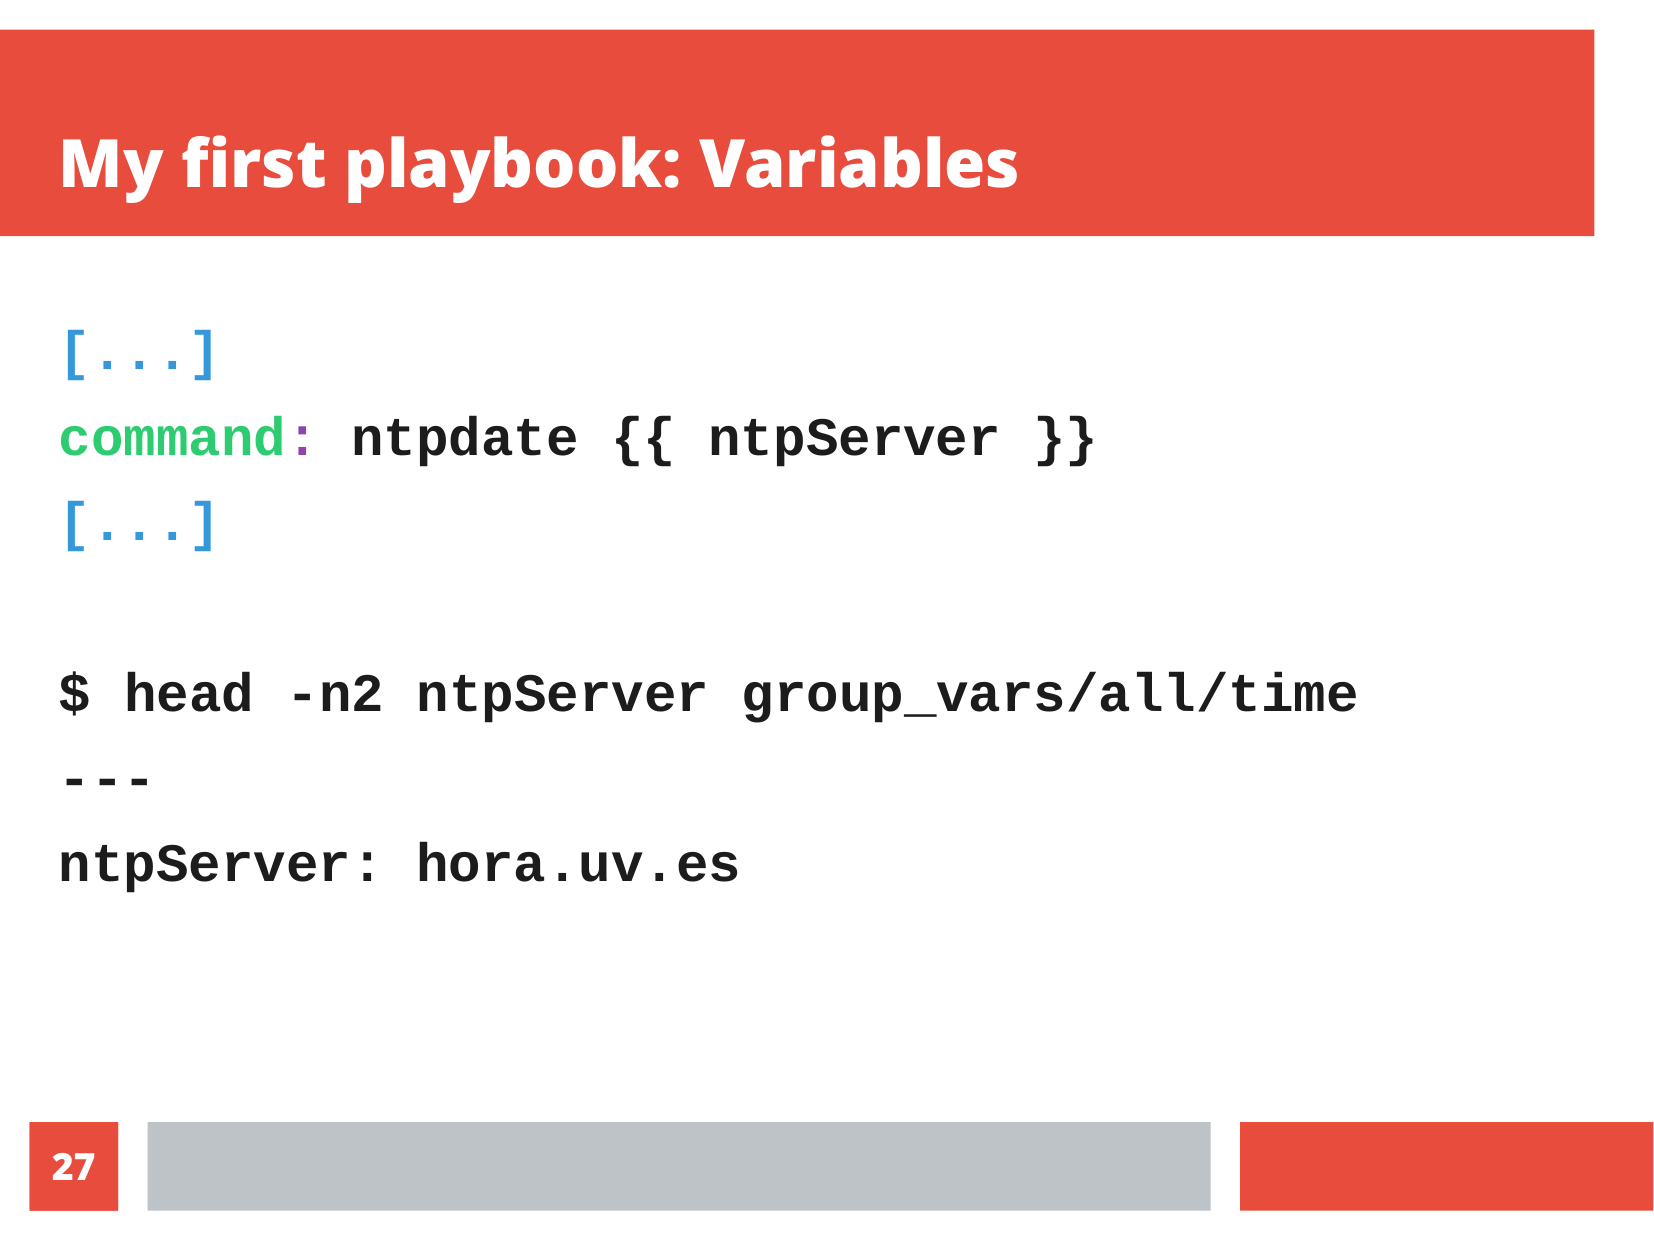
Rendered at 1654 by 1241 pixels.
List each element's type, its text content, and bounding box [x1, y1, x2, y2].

list [...] command: ntpdate {{ ntpServer }} [...] $ head -n2 ntpServer group_vars/all/time --- ntpServer: hora.uv.es [59, 324, 1565, 1093]
title My first playbook: Variables [59, 59, 1595, 207]
